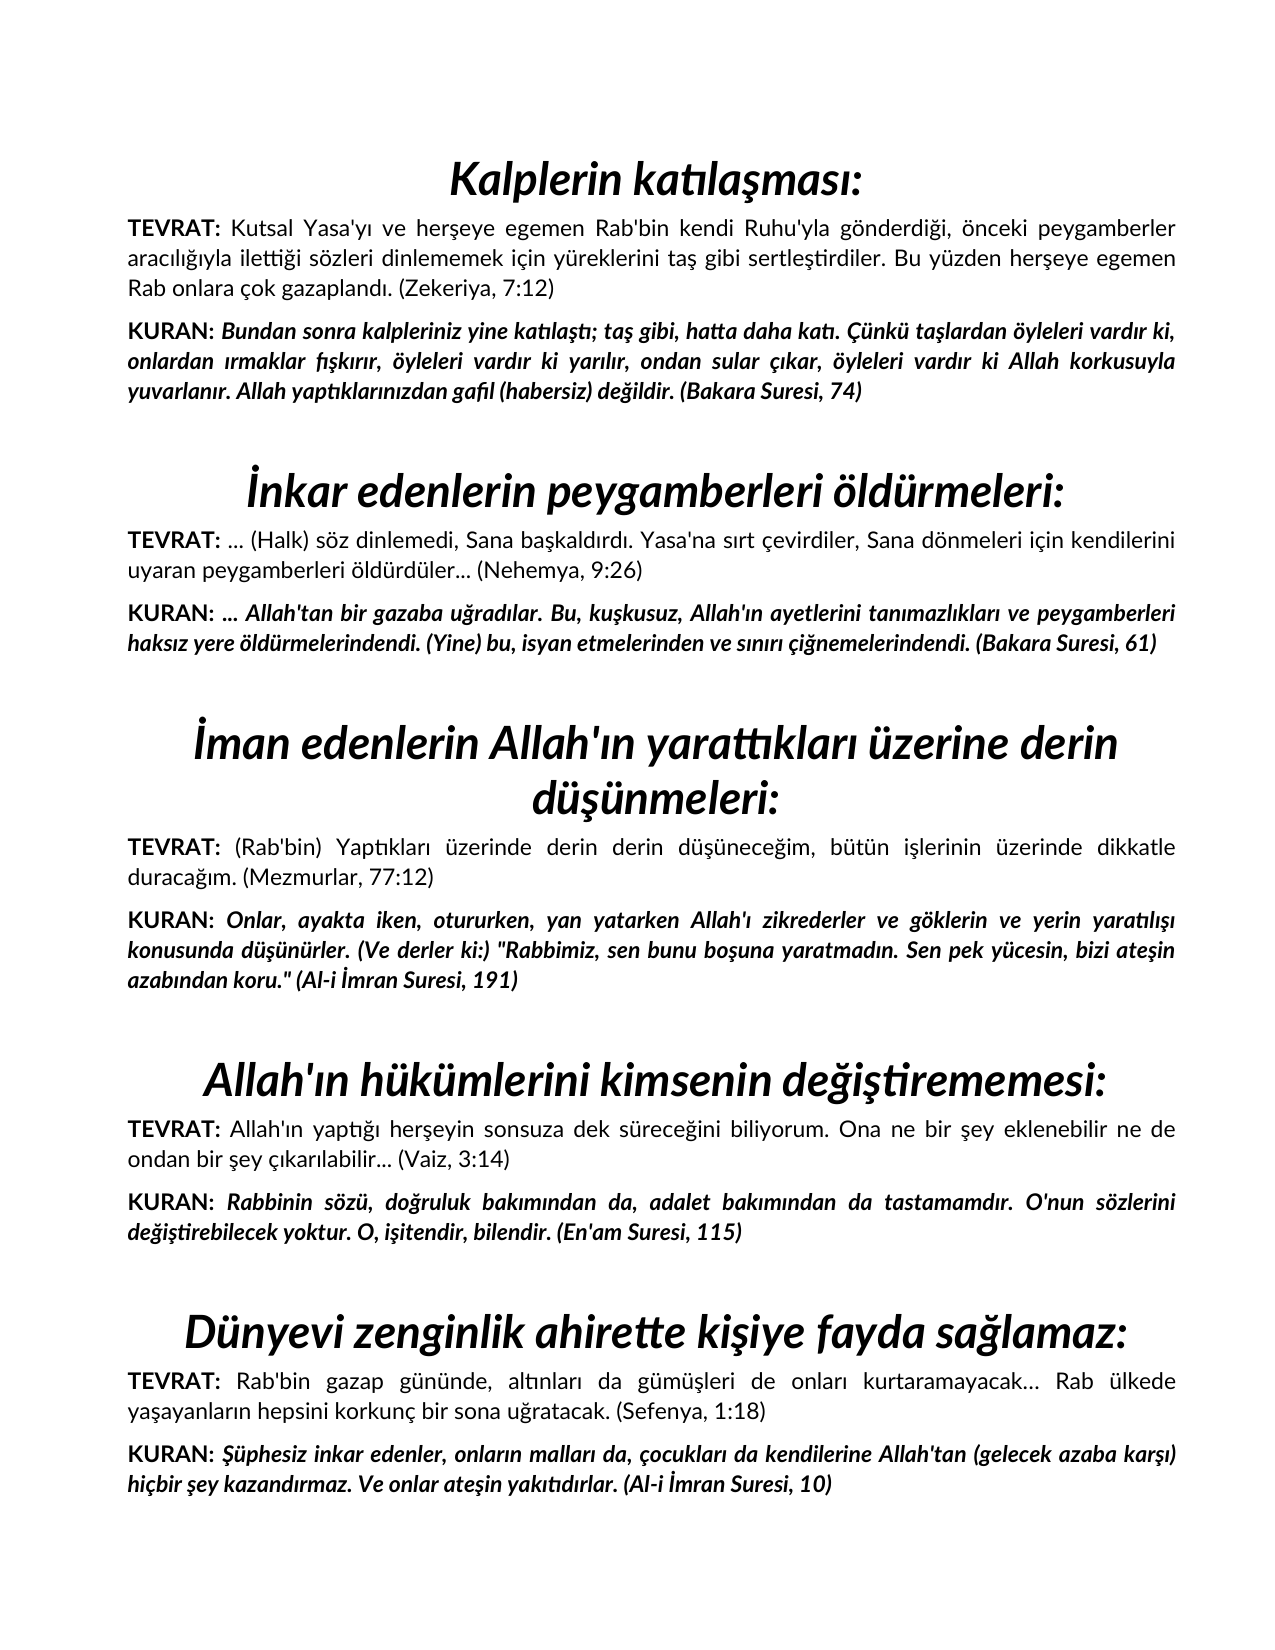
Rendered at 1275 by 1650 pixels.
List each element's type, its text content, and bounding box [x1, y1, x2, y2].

subtitle İman edenlerin Allah'ın yarattıkları üzerine derin düşünmeleri: [112, 714, 1200, 824]
text KURAN: Şüphesiz inkar edenler, onların malları da, çocukları da kendilerine Allah'tan (gelecek azaba karşı) hiçbir şey kazandırmaz. Ve onlar ateşin yakıtıdırlar. (Al-i İmran Suresi, 10) [127, 1439, 1177, 1497]
subtitle İnkar edenlerin peygamberleri öldürmeleri: [112, 462, 1200, 517]
subtitle Dünyevi zenginlik ahirette kişiye fayda sağlamaz: [112, 1303, 1200, 1358]
text KURAN: ... Allah'tan bir gazaba uğradılar. Bu, kuşkusuz, Allah'ın ayetlerini tanımazlıkları ve peygamberleri haksız yere öldürmelerindendi. (Yine) bu, isyan etmelerinden ve sınırı çiğnemelerindendi. (Bakara Suresi, 61) [127, 598, 1177, 656]
text TEVRAT: Allah'ın yaptığı herşeyin sonsuza dek süreceğini biliyorum. Ona ne bir şey eklenebilir ne de ondan bir şey çıkarılabilir... (Vaiz, 3:14) [127, 1114, 1177, 1172]
text KURAN: Rabbinin sözü, doğruluk bakımından da, adalet bakımından da tastamamdır. O'nun sözlerini değiştirebilecek yoktur. O, işitendir, bilendir. (En'am Suresi, 115) [127, 1187, 1177, 1245]
subtitle Kalplerin katılaşması: [112, 150, 1200, 205]
text TEVRAT: ... (Halk) söz dinlemedi, Sana başkaldırdı. Yasa'na sırt çevirdiler, Sana dönmeleri için kendilerini uyaran peygamberleri öldürdüler... (Nehemya, 9:26) [127, 526, 1177, 583]
text KURAN: Onlar, ayakta iken, otururken, yan yatarken Allah'ı zikrederler ve göklerin ve yerin yaratılışı konusunda düşünürler. (Ve derler ki:) "Rabbimiz, sen bunu boşuna yaratmadın. Sen pek yücesin, bizi ateşin azabından koru." (Al-i İmran Suresi, 191) [127, 905, 1177, 993]
text TEVRAT: Kutsal Yasa'yı ve herşeye egemen Rab'bin kendi Ruhu'yla gönderdiği, önceki peygamberler aracılığıyla ilettiği sözleri dinlememek için yüreklerini taş gibi sertleştirdiler. Bu yüzden herşeye egemen Rab onlara çok gazaplandı. (Zekeriya, 7:12) [127, 213, 1177, 301]
text KURAN: Bundan sonra kalpleriniz yine katılaştı; taş gibi, hatta daha katı. Çünkü taşlardan öyleleri vardır ki, onlardan ırmaklar fışkırır, öyleleri vardır ki yarılır, ondan sular çıkar, öyleleri vardır ki Allah korkusuyla yuvarlanır. Allah yaptıklarınızdan gafil (habersiz) değildir. (Bakara Suresi, 74) [127, 316, 1177, 404]
text TEVRAT: (Rab'bin) Yaptıkları üzerinde derin derin düşüneceğim, bütün işlerinin üzerinde dikkatle duracağım. (Mezmurlar, 77:12) [127, 832, 1177, 890]
text TEVRAT: Rab'bin gazap gününde, altınları da gümüşleri de onları kurtaramayacak… Rab ülkede yaşayanların hepsini korkunç bir sona uğratacak. (Sefenya, 1:18) [127, 1366, 1177, 1424]
subtitle Allah'ın hükümlerini kimsenin değiştirememesi: [112, 1051, 1200, 1106]
